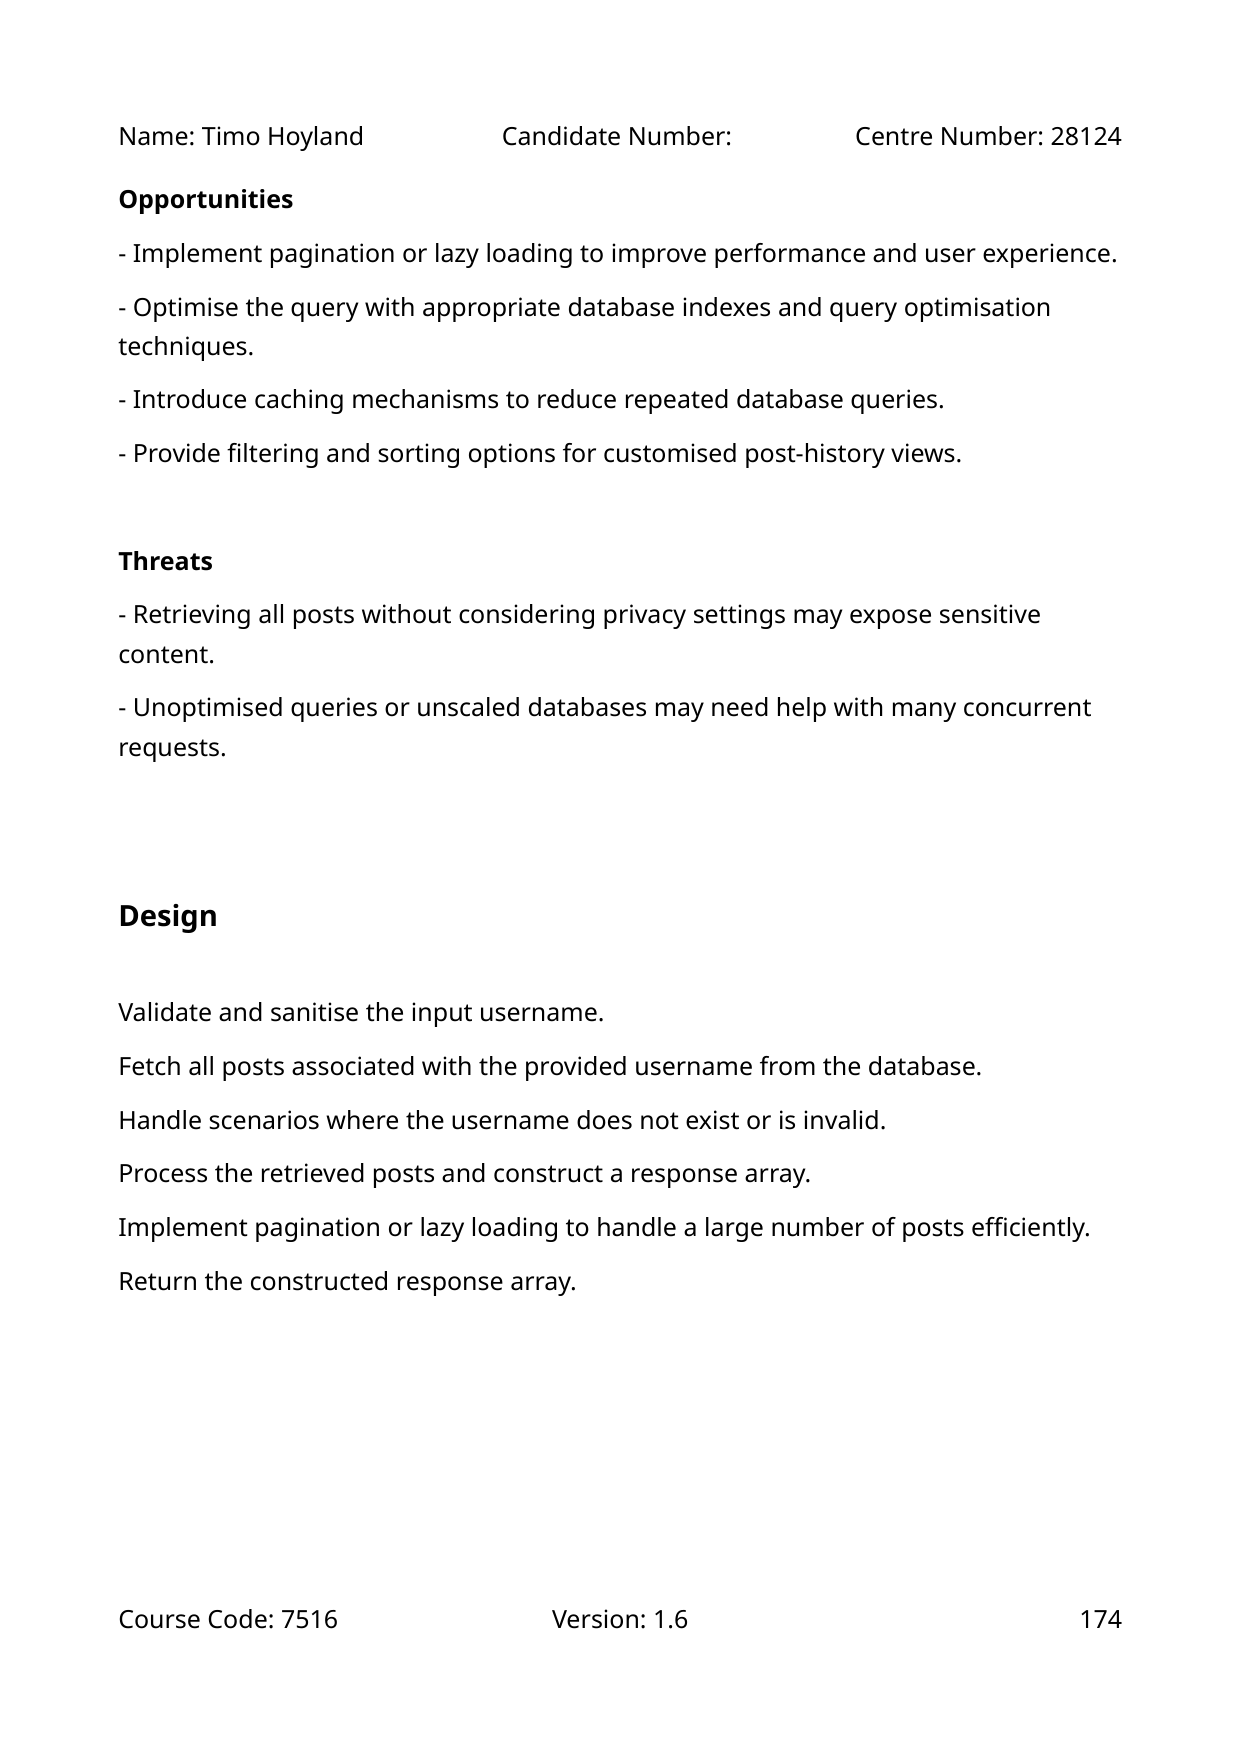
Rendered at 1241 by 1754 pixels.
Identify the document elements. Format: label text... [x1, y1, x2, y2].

text Fetch all posts associated with the provided username from the database. [118, 1048, 1122, 1083]
text Validate and sanitise the input username. [118, 995, 1122, 1029]
text - Optimise the query with appropriate database indexes and query optimisation techniques. [118, 289, 1122, 362]
text Return the constructed response array. [118, 1263, 1122, 1298]
text - Implement pagination or lazy loading to improve performance and user experience. [118, 235, 1122, 269]
text Process the retrieved posts and construct a response array. [118, 1156, 1122, 1190]
text - Introduce caching mechanisms to reduce repeated database queries. [118, 382, 1122, 416]
text - Provide filtering and sorting options for customised post-history views. [118, 436, 1122, 470]
subtitle Design [118, 895, 1122, 935]
text Opportunities [118, 182, 1122, 216]
text Implement pagination or lazy loading to handle a large number of posts efficiently. [118, 1210, 1122, 1244]
text - Unoptimised queries or unscaled databases may need help with many concurrent requests. [118, 690, 1122, 763]
text - Retrieving all posts without considering privacy settings may expose sensitive content. [118, 597, 1122, 670]
text Handle scenarios where the username does not exist or is invalid. [118, 1102, 1122, 1136]
text Threats [118, 543, 1122, 577]
